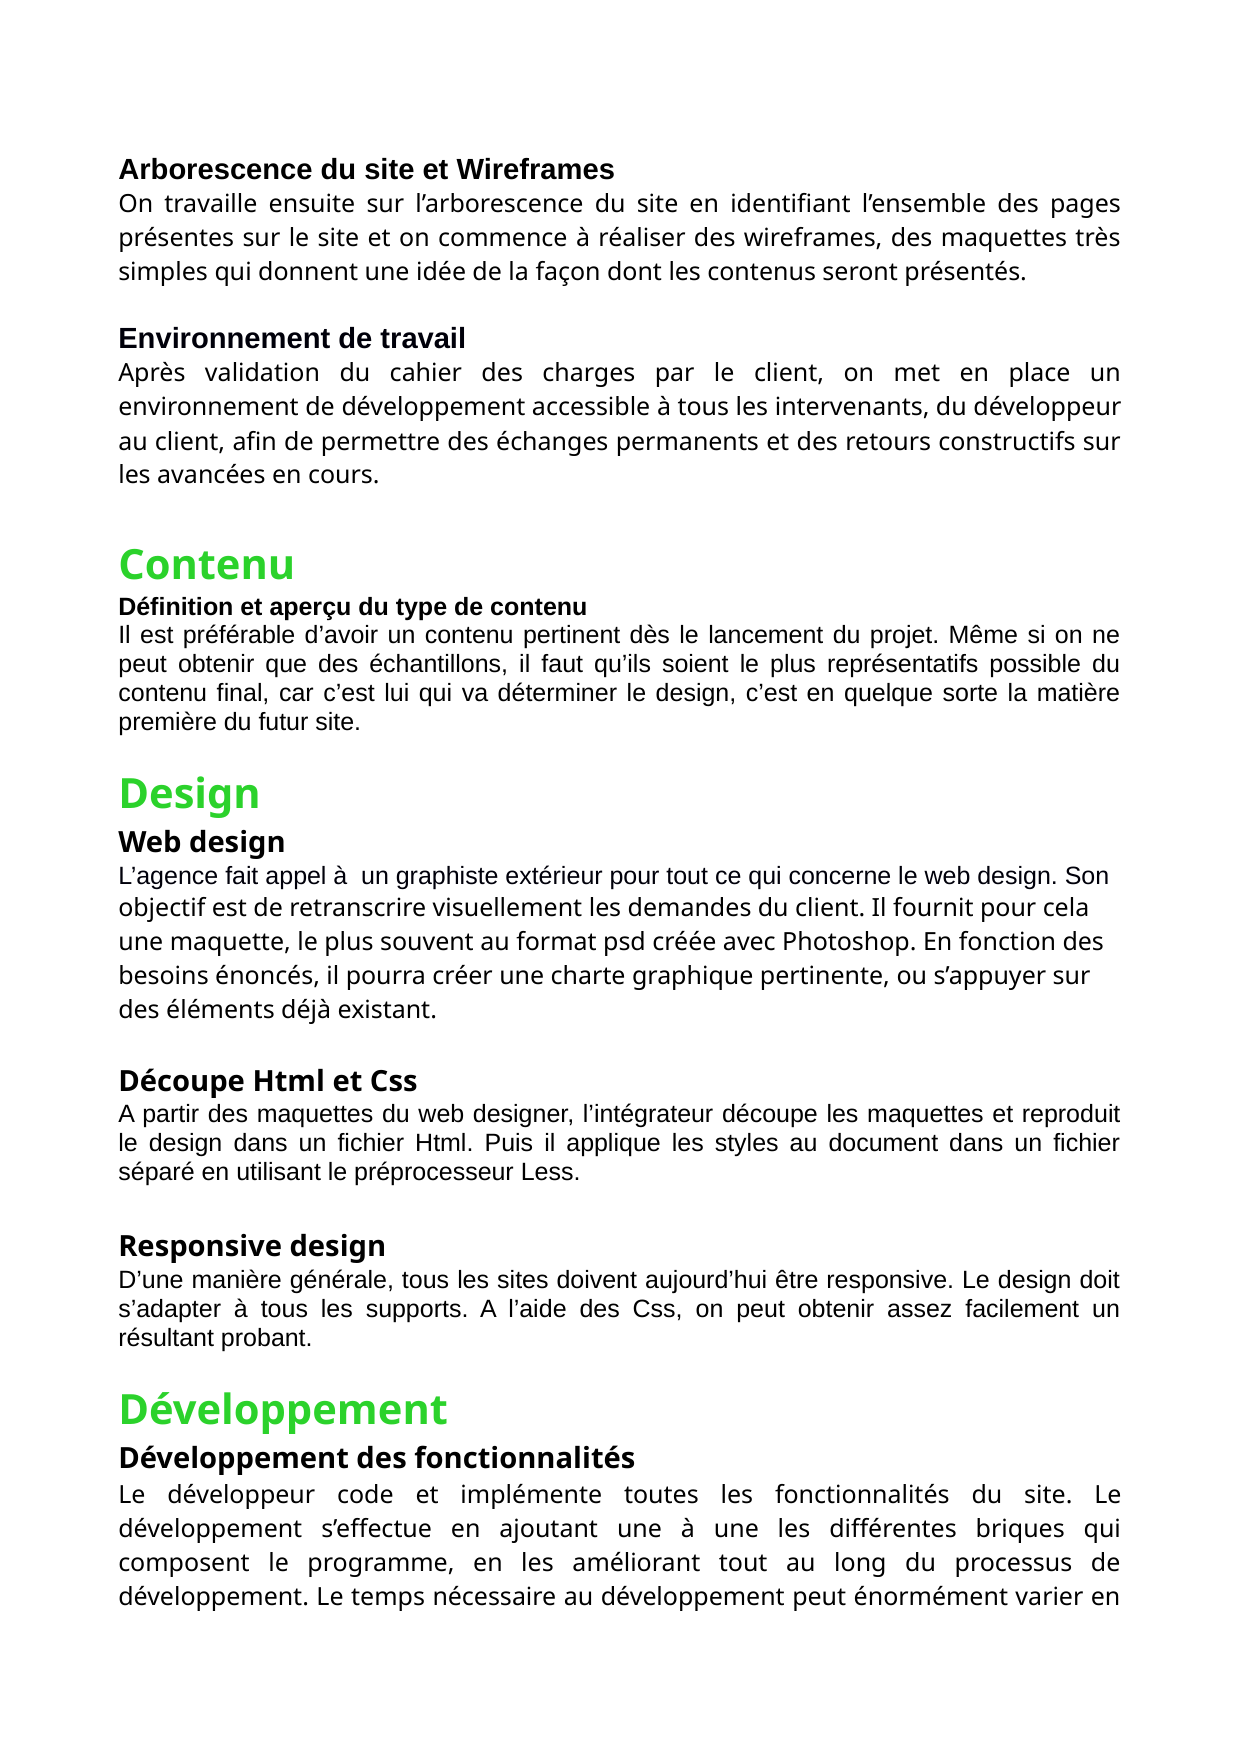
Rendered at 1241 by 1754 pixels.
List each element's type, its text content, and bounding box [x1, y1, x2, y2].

text Environnement de travail [118, 321, 1122, 355]
text D’une manière générale, tous les sites doivent aujourd’hui être responsive. Le design doit s’adapter à tous les supports. A l’aide des Css, on peut obtenir assez facilement un résultant probant. [118, 1265, 1122, 1351]
text L’agence fait appel à un graphiste extérieur pour tout ce qui concerne le web design. Son objectif est de retranscrire visuellement les demandes du client. Il fournit pour cela une maquette, le plus souvent au format psd créée avec Photoshop. En fonction des besoins énoncés, il pourra créer une charte graphique pertinente, ou s’appuyer sur des éléments déjà existant. [118, 861, 1122, 1026]
text Développement des fonctionnalités [118, 1437, 1122, 1477]
text Après validation du cahier des charges par le client, on met en place un environnement de développement accessible à tous les intervenants, du développeur au client, afin de permettre des échanges permanents et des retours constructifs sur les avancées en cours. [118, 355, 1122, 491]
text Découpe Html et Css [118, 1060, 1122, 1099]
text Contenu [118, 535, 1122, 592]
text Responsive design [118, 1225, 1122, 1265]
text Développement [118, 1380, 1122, 1437]
text Arborescence du site et Wireframes [118, 152, 1122, 186]
text Définition et aperçu du type de contenu [118, 592, 1122, 621]
text Il est préférable d’avoir un contenu pertinent dès le lancement du projet. Même si on ne peut obtenir que des échantillons, il faut qu’ils soient le plus représentatifs possible du contenu final, car c’est lui qui va déterminer le design, c’est en quelque sorte la matière première du futur site. [118, 621, 1122, 736]
text A partir des maquettes du web designer, l’intégrateur découpe les maquettes et reproduit le design dans un fichier Html. Puis il applique les styles au document dans un fichier séparé en utilisant le préprocesseur Less. [118, 1099, 1122, 1186]
text Web design [118, 821, 1122, 861]
text Le développeur code et implémente toutes les fonctionnalités du site. Le développement s’effectue en ajoutant une à une les différentes briques qui composent le programme, en les améliorant tout au long du processus de développement. Le temps nécessaire au développement peut énormément varier en [118, 1477, 1122, 1613]
text On travaille ensuite sur l’arborescence du site en identifiant l’ensemble des pages présentes sur le site et on commence à réaliser des wireframes, des maquettes très simples qui donnent une idée de la façon dont les contenus seront présentés. [118, 186, 1122, 288]
text Design [118, 764, 1122, 821]
